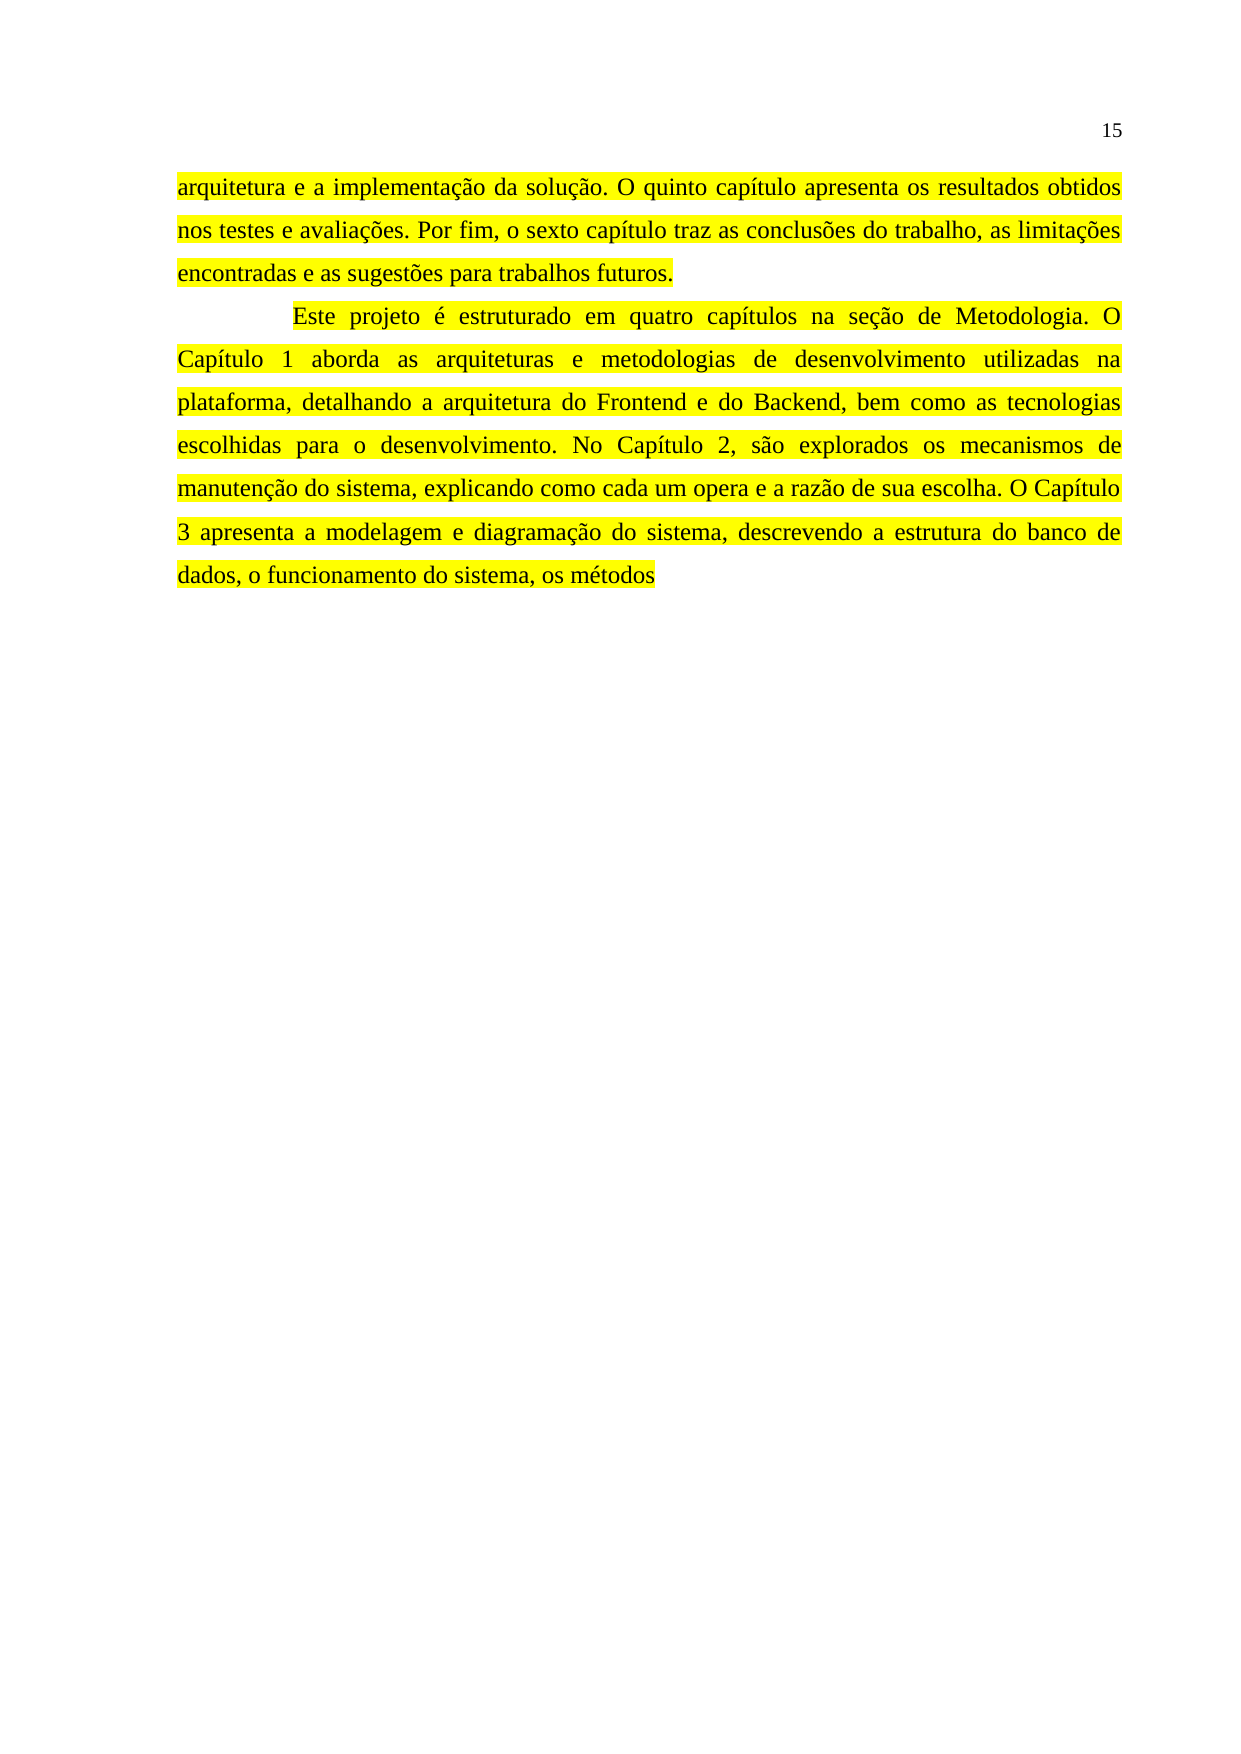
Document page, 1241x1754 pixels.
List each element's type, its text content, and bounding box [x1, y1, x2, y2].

text Este projeto é estruturado em quatro capítulos na seção de Metodologia. O Capítulo 1 aborda as arquiteturas e metodologias de desenvolvimento utilizadas na plataforma, detalhando a arquitetura do Frontend e do Backend, bem como as tecnologias escolhidas para o desenvolvimento. No Capítulo 2, são explorados os mecanismos de manutenção do sistema, explicando como cada um opera e a razão de sua escolha. O Capítulo 3 apresenta a modelagem e diagramação do sistema, descrevendo a estrutura do banco de dados, o funcionamento do sistema, os métodos [177, 301, 1122, 588]
text arquitetura e a implementação da solução. O quinto capítulo apresenta os resultados obtidos nos testes e avaliações. Por fim, o sexto capítulo traz as conclusões do trabalho, as limitações encontradas e as sugestões para trabalhos futuros. [177, 172, 1122, 287]
